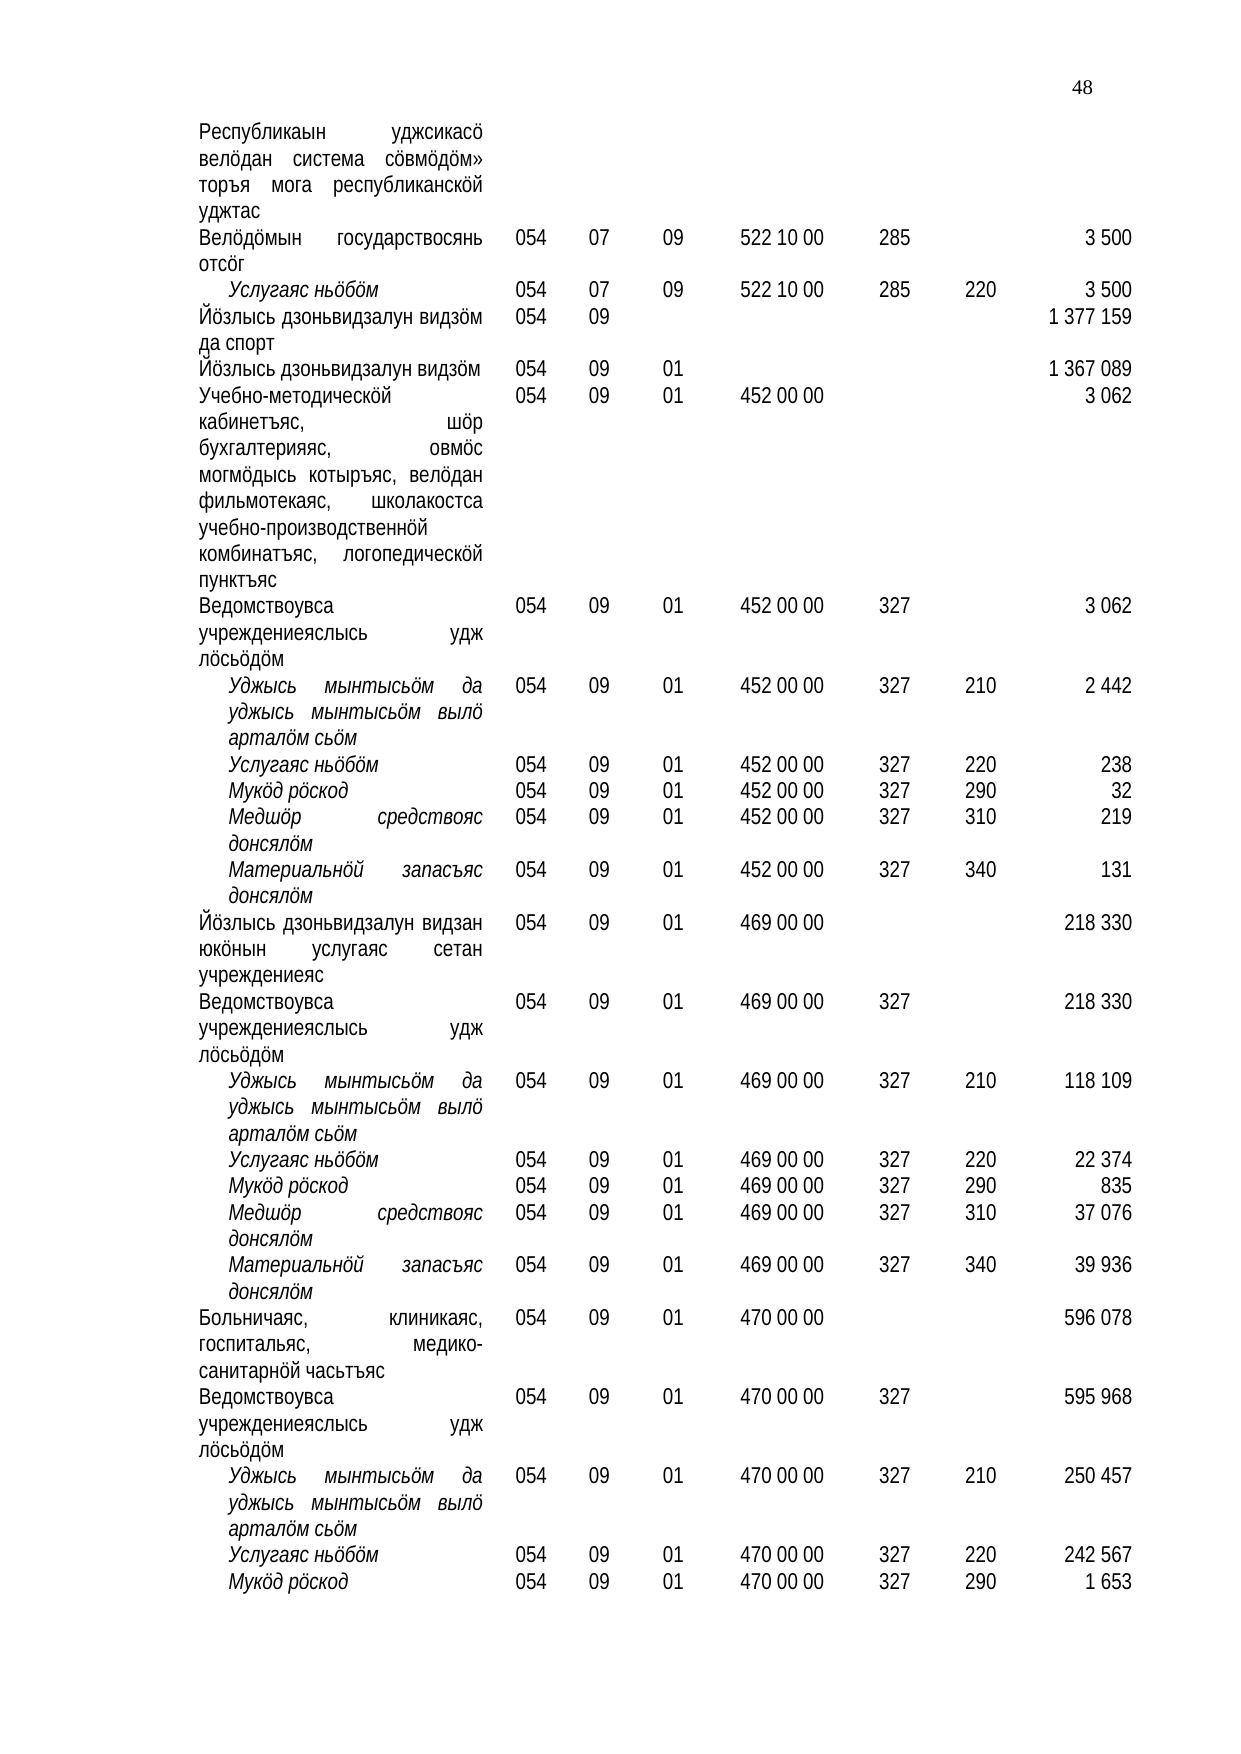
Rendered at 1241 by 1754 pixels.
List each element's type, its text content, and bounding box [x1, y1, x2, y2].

table_cell 09 [568, 672, 631, 751]
table_cell 327 [849, 1146, 941, 1172]
table_cell 470 00 00 [716, 1304, 848, 1383]
table_cell 09 [568, 1541, 631, 1568]
table_cell 09 [568, 355, 631, 382]
table_cell 01 [631, 1067, 716, 1146]
table_cell 340 [941, 856, 1021, 909]
table_cell 054 [494, 1199, 568, 1251]
table_cell 054 [494, 1568, 568, 1594]
table_cell 452 00 00 [716, 856, 848, 909]
table_cell 250 457 [1021, 1462, 1143, 1541]
table_cell 054 [494, 355, 568, 382]
table_cell 01 [631, 1146, 716, 1172]
table_cell 327 [849, 1067, 941, 1146]
table_cell 285 [849, 224, 941, 276]
table_cell [1143, 355, 1240, 382]
table_cell 327 [849, 803, 941, 856]
table_cell 01 [631, 777, 716, 803]
table_cell 054 [494, 276, 568, 303]
table_cell 469 00 00 [716, 1146, 848, 1172]
table_cell 054 [494, 1146, 568, 1172]
table_cell Ведомствоувса учреждениеяслысь удж лöсьöдöм [188, 988, 494, 1067]
table_cell 220 [941, 1541, 1021, 1568]
table_cell 054 [494, 303, 568, 355]
table_cell 09 [631, 224, 716, 276]
table_cell [716, 118, 848, 223]
table_cell 01 [631, 1172, 716, 1199]
table_cell 054 [494, 224, 568, 276]
table_cell 118 109 [1021, 1067, 1143, 1146]
table_cell [1143, 1067, 1240, 1146]
table_cell [941, 1383, 1021, 1462]
table_cell 310 [941, 1199, 1021, 1251]
table_cell 01 [631, 909, 716, 988]
table_cell Услугаяс ньöбöм [188, 1146, 494, 1172]
table_cell 09 [631, 276, 716, 303]
table_cell 09 [568, 1199, 631, 1251]
table_cell Йöзлысь дзоньвидзалун видзöм да спорт [188, 303, 494, 355]
table_cell [941, 355, 1021, 382]
table_cell 327 [849, 856, 941, 909]
table_cell Йöзлысь дзоньвидзалун видзöм [188, 355, 494, 382]
table_cell 01 [631, 382, 716, 592]
table_cell 054 [494, 1383, 568, 1462]
table_cell 01 [631, 1199, 716, 1251]
table_cell 054 [494, 751, 568, 777]
table_cell 470 00 00 [716, 1568, 848, 1594]
table_cell 469 00 00 [716, 988, 848, 1067]
table_cell 054 [494, 1067, 568, 1146]
table_cell 1 653 [1021, 1568, 1143, 1594]
table_cell Услугаяс ньöбöм [188, 276, 494, 303]
table_cell 327 [849, 1462, 941, 1541]
table_cell Ведомствоувса учреждениеяслысь удж лöсьöдöм [188, 593, 494, 672]
table_cell 01 [631, 751, 716, 777]
table_cell [631, 303, 716, 355]
table_cell 210 [941, 1067, 1021, 1146]
table_cell 469 00 00 [716, 1251, 848, 1304]
table_cell Материальнöй запасъяс донсялöм [188, 856, 494, 909]
table_cell [1143, 224, 1240, 276]
table_cell 327 [849, 1251, 941, 1304]
table_cell 3 500 [1021, 224, 1143, 276]
table_cell 327 [849, 593, 941, 672]
table_cell 054 [494, 1541, 568, 1568]
table_cell 01 [631, 1383, 716, 1462]
table_cell 09 [568, 1067, 631, 1146]
table_cell 310 [941, 803, 1021, 856]
table_cell 09 [568, 1462, 631, 1541]
table_cell 3 062 [1021, 593, 1143, 672]
table_cell Республикаын уджсикасö велöдан система сöвмöдöм» торъя мога республиканскöй уджтас [188, 118, 494, 223]
table_cell Учебно-методическöй кабинетъяс, шöр бухгалтерияяс, овмöс могмöдысь котыръяс, велöдан фильмотекаяс, школакостса учебно-производственнöй комбинатъяс, логопедическöй пунктъяс [188, 382, 494, 592]
table_cell 054 [494, 777, 568, 803]
table_cell 210 [941, 672, 1021, 751]
table_cell 327 [849, 1172, 941, 1199]
table_cell Уджысь мынтысьöм да уджысь мынтысьöм вылö арталöм сьöм [188, 1462, 494, 1541]
table_cell 219 [1021, 803, 1143, 856]
table_cell 054 [494, 856, 568, 909]
table_cell 37 076 [1021, 1199, 1143, 1251]
table_cell Услугаяс ньöбöм [188, 751, 494, 777]
table_cell [494, 118, 568, 223]
table_cell Мукöд рöскод [188, 1172, 494, 1199]
table_cell 054 [494, 382, 568, 592]
table_cell 09 [568, 1383, 631, 1462]
table_cell 327 [849, 1541, 941, 1568]
table_cell [1143, 1199, 1240, 1251]
table_cell [1143, 118, 1240, 223]
table_cell 32 [1021, 777, 1143, 803]
table_cell 01 [631, 803, 716, 856]
table_cell Йöзлысь дзоньвидзалун видзан юкöнын услугаяс сетан учреждениеяс [188, 909, 494, 988]
table_cell 09 [568, 777, 631, 803]
table_cell 2 442 [1021, 672, 1143, 751]
table_cell 07 [568, 224, 631, 276]
table_cell 1 367 089 [1021, 355, 1143, 382]
table_cell [568, 118, 631, 223]
table_cell [1143, 1541, 1240, 1568]
table_cell 327 [849, 1199, 941, 1251]
table_cell [1143, 303, 1240, 355]
table_cell [1021, 118, 1143, 223]
table_cell 470 00 00 [716, 1462, 848, 1541]
table_cell 327 [849, 672, 941, 751]
table_cell 09 [568, 593, 631, 672]
table_cell 210 [941, 1462, 1021, 1541]
table_cell 470 00 00 [716, 1541, 848, 1568]
table_cell 522 10 00 [716, 276, 848, 303]
table_cell 07 [568, 276, 631, 303]
table_cell 054 [494, 1251, 568, 1304]
table_cell Ведомствоувса учреждениеяслысь удж лöсьöдöм [188, 1383, 494, 1462]
table_cell Медшöр средствояс донсялöм [188, 1199, 494, 1251]
table_cell Уджысь мынтысьöм да уджысь мынтысьöм вылö арталöм сьöм [188, 1067, 494, 1146]
table_cell 452 00 00 [716, 382, 848, 592]
table_cell [1143, 909, 1240, 988]
table_cell 09 [568, 1304, 631, 1383]
table_cell 054 [494, 909, 568, 988]
table_cell 469 00 00 [716, 1172, 848, 1199]
table_cell [1143, 803, 1240, 856]
table_cell 054 [494, 988, 568, 1067]
table_cell [849, 909, 941, 988]
table_cell [1143, 672, 1240, 751]
table_cell [849, 355, 941, 382]
table_cell Мукöд рöскод [188, 777, 494, 803]
table_cell [1143, 593, 1240, 672]
table_cell 452 00 00 [716, 593, 848, 672]
table_cell 522 10 00 [716, 224, 848, 276]
table_cell 3 062 [1021, 382, 1143, 592]
table_cell [1143, 1172, 1240, 1199]
table_cell 220 [941, 276, 1021, 303]
table_cell [941, 593, 1021, 672]
table_cell 327 [849, 751, 941, 777]
table_cell 327 [849, 777, 941, 803]
table_cell Больничаяс, клиникаяс, госпитальяс, медико-санитарнöй часьтъяс [188, 1304, 494, 1383]
table_cell 09 [568, 751, 631, 777]
table_cell 09 [568, 303, 631, 355]
table_cell [941, 382, 1021, 592]
table_cell 218 330 [1021, 909, 1143, 988]
table_cell [941, 988, 1021, 1067]
table_cell [849, 303, 941, 355]
table_cell 452 00 00 [716, 777, 848, 803]
table_cell [1143, 751, 1240, 777]
table_cell 054 [494, 1462, 568, 1541]
table_cell 290 [941, 1568, 1021, 1594]
table_cell Уджысь мынтысьöм да уджысь мынтысьöм вылö арталöм сьöм [188, 672, 494, 751]
table_cell [716, 355, 848, 382]
table_cell 01 [631, 1251, 716, 1304]
table_cell 01 [631, 1541, 716, 1568]
table_cell 595 968 [1021, 1383, 1143, 1462]
table_cell [1143, 1304, 1240, 1383]
table_cell 01 [631, 856, 716, 909]
table_cell 327 [849, 988, 941, 1067]
table_cell [1143, 1146, 1240, 1172]
table_cell Услугаяс ньöбöм [188, 1541, 494, 1568]
table_cell 09 [568, 856, 631, 909]
table_cell [849, 1304, 941, 1383]
table_cell 452 00 00 [716, 751, 848, 777]
table_cell [716, 303, 848, 355]
table_cell 39 936 [1021, 1251, 1143, 1304]
table_cell 327 [849, 1383, 941, 1462]
table_cell [1143, 382, 1240, 592]
table_cell 01 [631, 1568, 716, 1594]
table_cell 09 [568, 1172, 631, 1199]
table_cell 131 [1021, 856, 1143, 909]
table_cell 01 [631, 672, 716, 751]
table_cell [941, 118, 1021, 223]
table_cell [1143, 1383, 1240, 1462]
table_cell 290 [941, 777, 1021, 803]
table_cell [941, 303, 1021, 355]
table_cell [1143, 1568, 1240, 1594]
table_cell Материальнöй запасъяс донсялöм [188, 1251, 494, 1304]
table_cell [1143, 856, 1240, 909]
table_cell 452 00 00 [716, 803, 848, 856]
table_cell 09 [568, 1146, 631, 1172]
table_cell 054 [494, 1304, 568, 1383]
table_cell 09 [568, 1251, 631, 1304]
table_cell 3 500 [1021, 276, 1143, 303]
table_cell 01 [631, 355, 716, 382]
table_cell 054 [494, 803, 568, 856]
table_cell 054 [494, 593, 568, 672]
table_cell 835 [1021, 1172, 1143, 1199]
table_cell 290 [941, 1172, 1021, 1199]
table_cell 220 [941, 751, 1021, 777]
table_cell 054 [494, 672, 568, 751]
table_cell 285 [849, 276, 941, 303]
table_cell Велöдöмын государствосянь отсöг [188, 224, 494, 276]
table_cell 09 [568, 988, 631, 1067]
table_cell 1 377 159 [1021, 303, 1143, 355]
table_cell Мукöд рöскод [188, 1568, 494, 1594]
table_cell 238 [1021, 751, 1143, 777]
table_cell [849, 118, 941, 223]
table_cell 054 [494, 1172, 568, 1199]
table_cell [1143, 1251, 1240, 1304]
table_cell 452 00 00 [716, 672, 848, 751]
table_cell 596 078 [1021, 1304, 1143, 1383]
table_cell 340 [941, 1251, 1021, 1304]
table_cell 01 [631, 988, 716, 1067]
table_cell [941, 1304, 1021, 1383]
table_cell 01 [631, 593, 716, 672]
table_cell 220 [941, 1146, 1021, 1172]
table_cell [849, 382, 941, 592]
table_cell 242 567 [1021, 1541, 1143, 1568]
table_cell 22 374 [1021, 1146, 1143, 1172]
table_cell [941, 909, 1021, 988]
table_cell 09 [568, 909, 631, 988]
table_cell [1143, 1462, 1240, 1541]
table_cell Медшöр средствояс донсялöм [188, 803, 494, 856]
table_cell 01 [631, 1462, 716, 1541]
table_cell [631, 118, 716, 223]
table_cell [1143, 988, 1240, 1067]
table_cell [1143, 777, 1240, 803]
table_cell 470 00 00 [716, 1383, 848, 1462]
table_cell [1143, 276, 1240, 303]
table_cell 469 00 00 [716, 909, 848, 988]
table_cell 01 [631, 1304, 716, 1383]
table_cell 09 [568, 1568, 631, 1594]
table_cell 09 [568, 382, 631, 592]
table_cell 09 [568, 803, 631, 856]
table_cell 218 330 [1021, 988, 1143, 1067]
table_cell 469 00 00 [716, 1067, 848, 1146]
table_cell 327 [849, 1568, 941, 1594]
table_cell [941, 224, 1021, 276]
table_cell 469 00 00 [716, 1199, 848, 1251]
